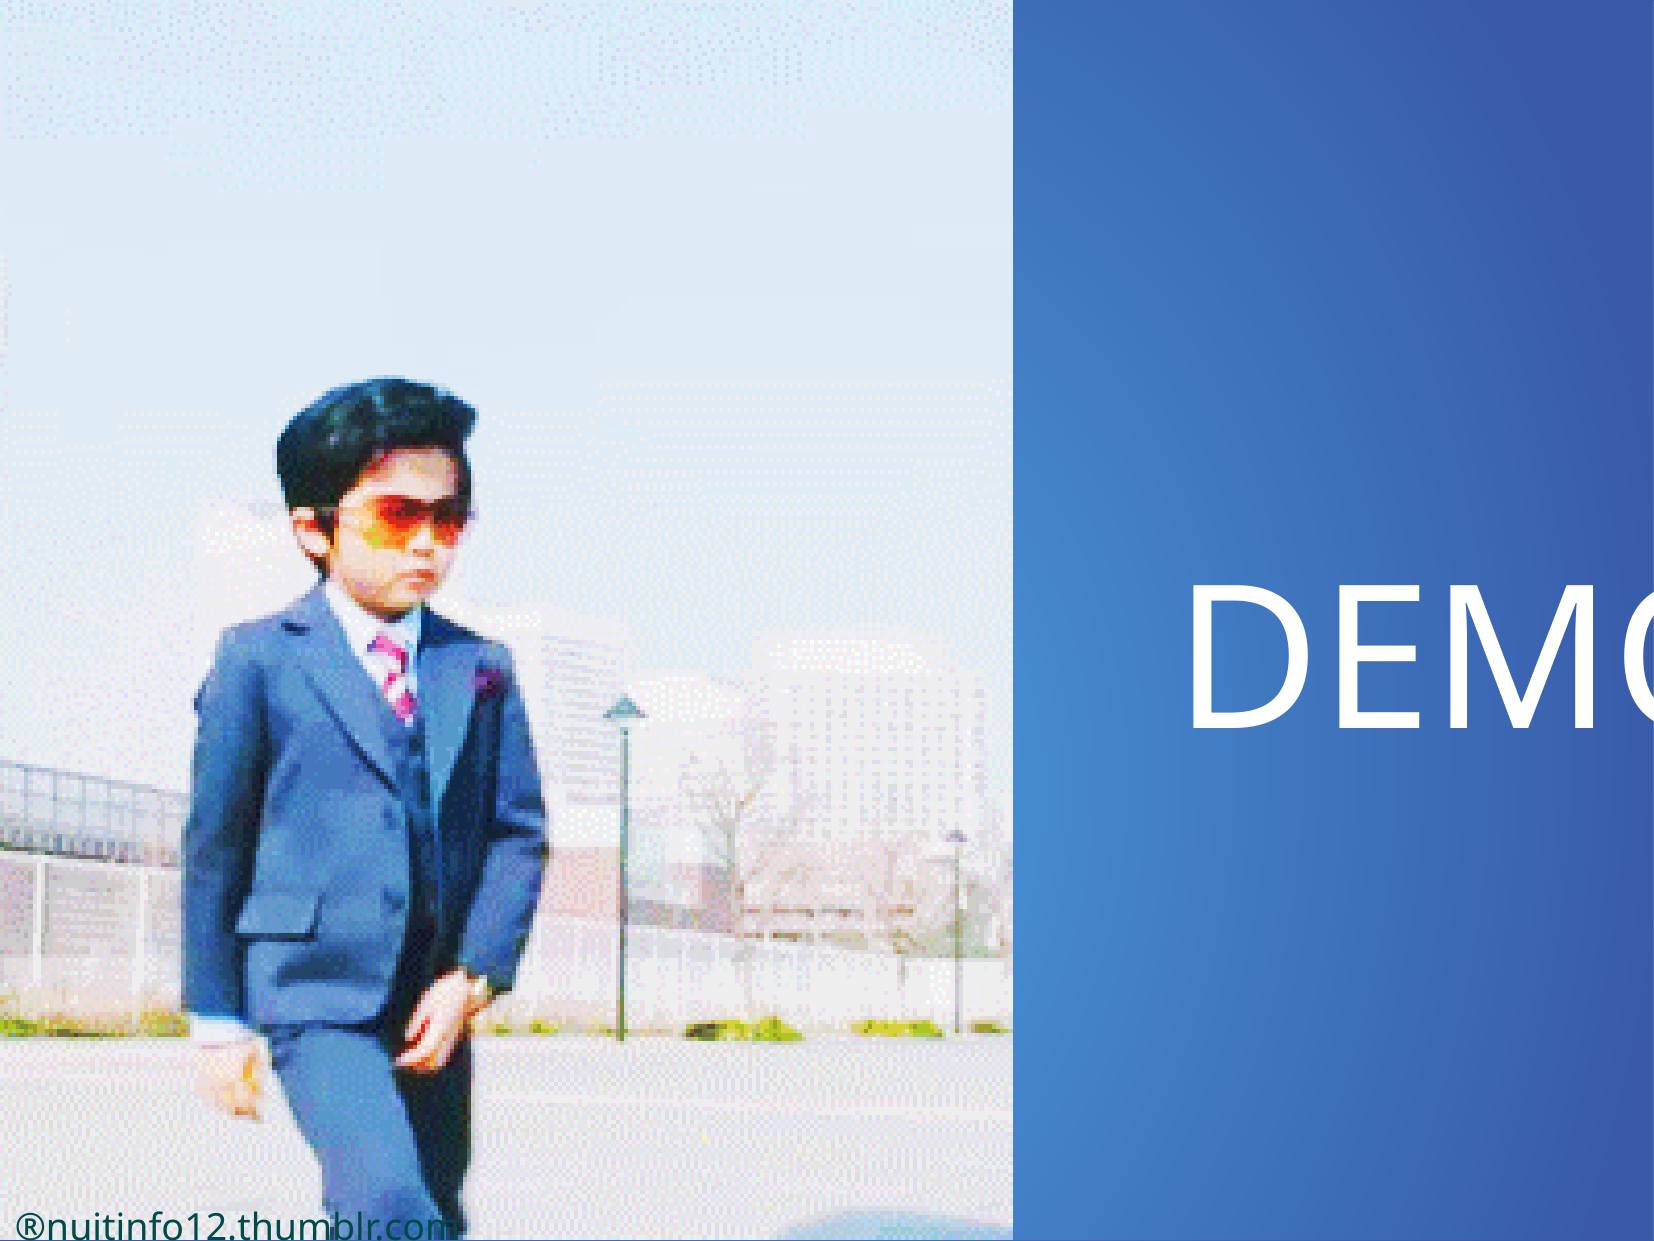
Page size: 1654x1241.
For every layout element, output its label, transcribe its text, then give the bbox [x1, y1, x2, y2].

picture [1643, 616, 1654, 697]
text_box ®nuitinfo12.thumblr.com [0, 1192, 321, 1241]
picture [0, 0, 1654, 1241]
text_box DEMO [1159, 507, 1501, 755]
